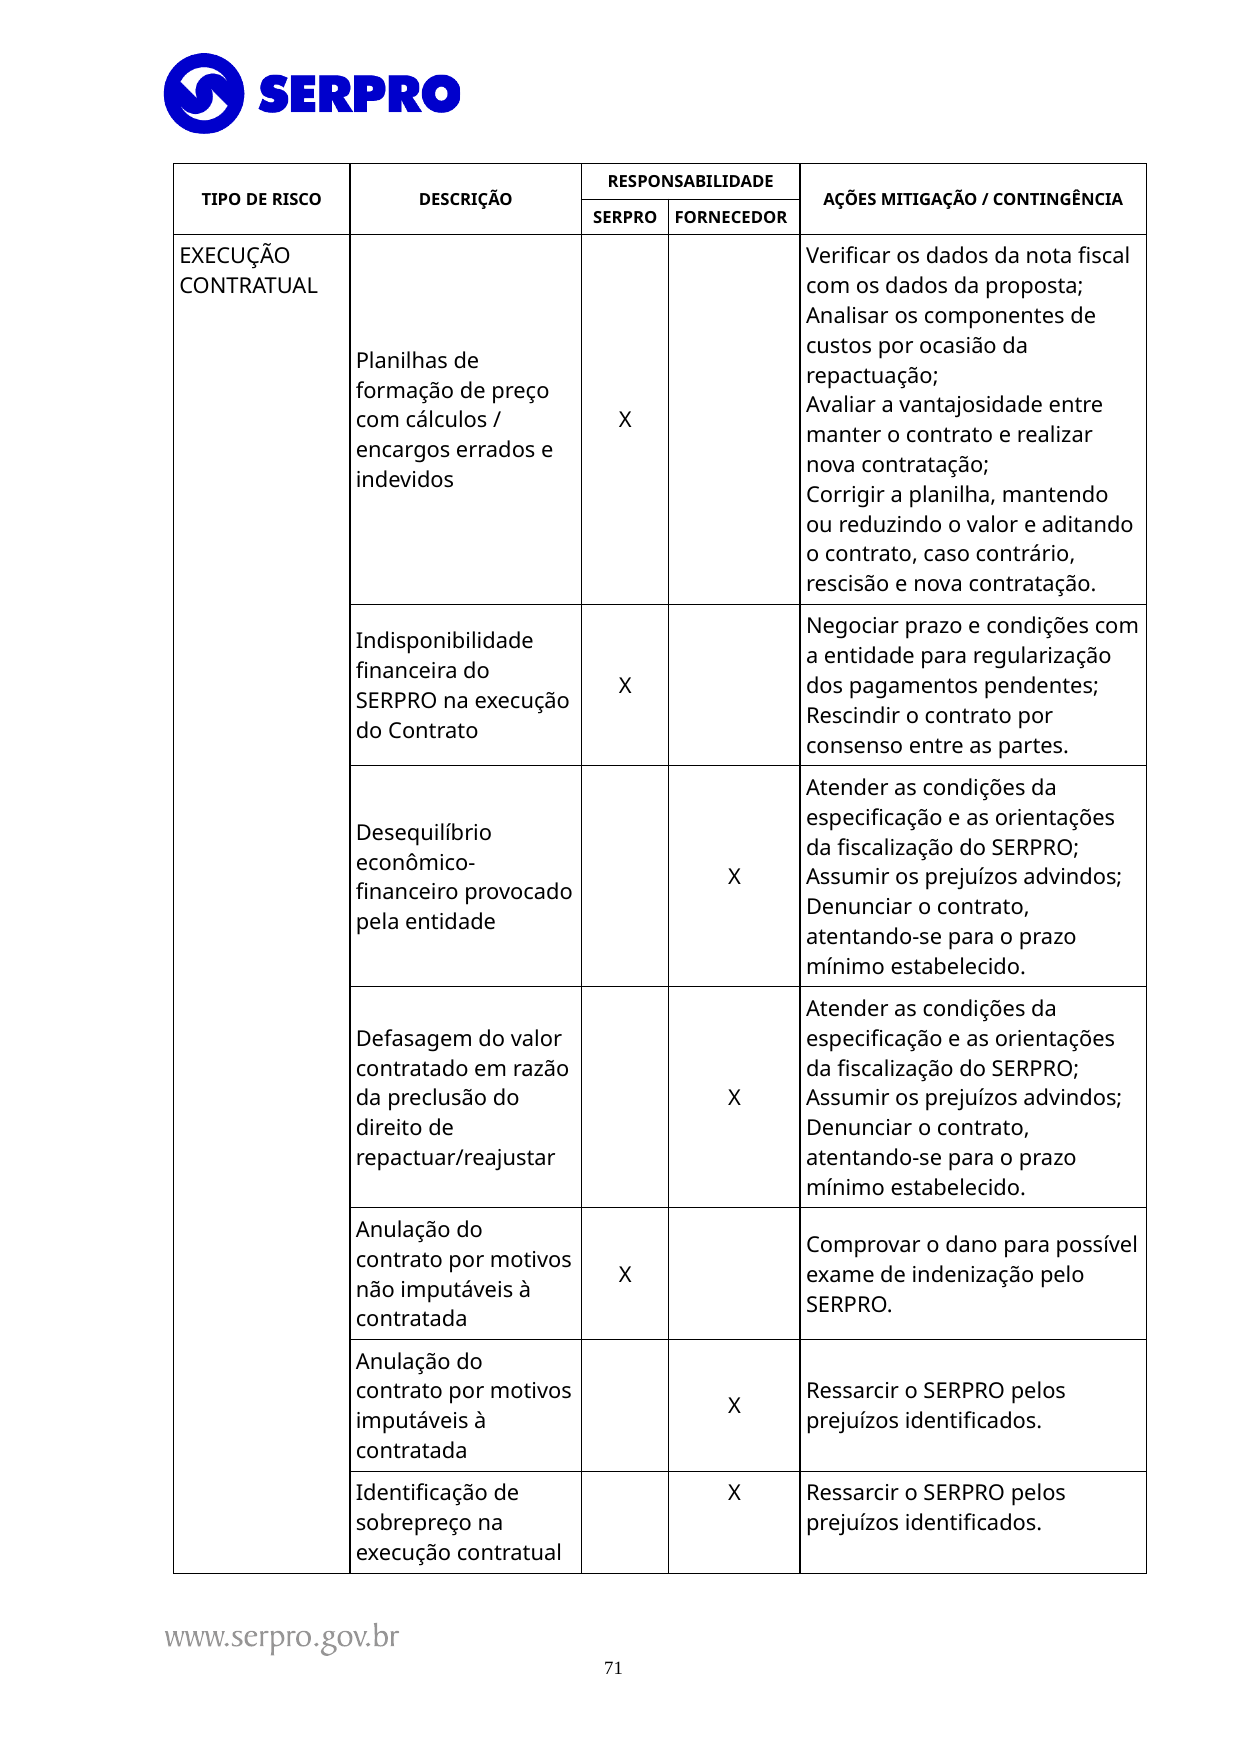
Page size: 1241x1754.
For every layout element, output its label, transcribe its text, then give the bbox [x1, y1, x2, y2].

table_cell [582, 1340, 668, 1471]
table_header RESPONSABILIDADE [582, 164, 799, 198]
table_header DESCRIÇÃO [351, 164, 581, 234]
table_cell X [669, 1472, 799, 1572]
table_cell Indisponibilidade financeira do SERPRO na execução do Contrato [351, 605, 581, 765]
table_cell X [669, 766, 799, 986]
table_cell Ressarcir o SERPRO pelos prejuízos identificados. [801, 1472, 1146, 1572]
table_cell Ressarcir o SERPRO pelos prejuízos identificados. [801, 1340, 1146, 1471]
table_cell Atender as condições da especificação e as orientações da fiscalização do SERPRO; Assumir os prejuízos advindos; Denunciar o contrato, atentando-se para o prazo mínimo estabelecido. [801, 987, 1146, 1207]
table_cell Negociar prazo e condições com a entidade para regularização dos pagamentos pendentes; Rescindir o contrato por consenso entre as partes. [801, 605, 1146, 765]
table_cell [582, 1472, 668, 1572]
table_cell Planilhas de formação de preço com cálculos / encargos errados e indevidos [351, 235, 581, 604]
table_cell Verificar os dados da nota fiscal com os dados da proposta; Analisar os componentes de custos por ocasião da repactuação; Avaliar a vantajosidade entre manter o contrato e realizar nova contratação; Corrigir a planilha, mantendo ou reduzindo o valor e aditando o contrato, caso contrário, rescisão e nova contratação. [801, 235, 1146, 604]
table_header TIPO DE RISCO [174, 164, 349, 234]
table_cell Comprovar o dano para possível exame de indenização pelo SERPRO. [801, 1208, 1146, 1339]
table_cell Anulação do contrato por motivos imputáveis à contratada [351, 1340, 581, 1471]
table_cell X [582, 1208, 668, 1339]
table_cell EXECUÇÃO CONTRATUAL [174, 235, 349, 1572]
table_cell FORNECEDOR [669, 200, 799, 234]
table_cell Identificação de sobrepreço na execução contratual [351, 1472, 581, 1572]
table_cell Desequilíbrio econômico-financeiro provocado pela entidade [351, 766, 581, 986]
table_cell Defasagem do valor contratado em razão da preclusão do direito de repactuar/reajustar [351, 987, 581, 1207]
table_cell X [582, 605, 668, 765]
picture [163, 53, 461, 134]
table_cell Anulação do contrato por motivos não imputáveis à contratada [351, 1208, 581, 1339]
table_cell X [582, 235, 668, 604]
table_header AÇÕES MITIGAÇÃO / CONTINGÊNCIA [801, 164, 1146, 234]
table_cell [669, 1208, 799, 1339]
table_cell X [669, 1340, 799, 1471]
table_cell Atender as condições da especificação e as orientações da fiscalização do SERPRO; Assumir os prejuízos advindos; Denunciar o contrato, atentando-se para o prazo mínimo estabelecido. [801, 766, 1146, 986]
table_cell SERPRO [582, 200, 668, 234]
table_cell [669, 235, 799, 604]
table_cell X [669, 987, 799, 1207]
table_cell [582, 766, 668, 986]
table_cell [669, 605, 799, 765]
table_cell [582, 987, 668, 1207]
